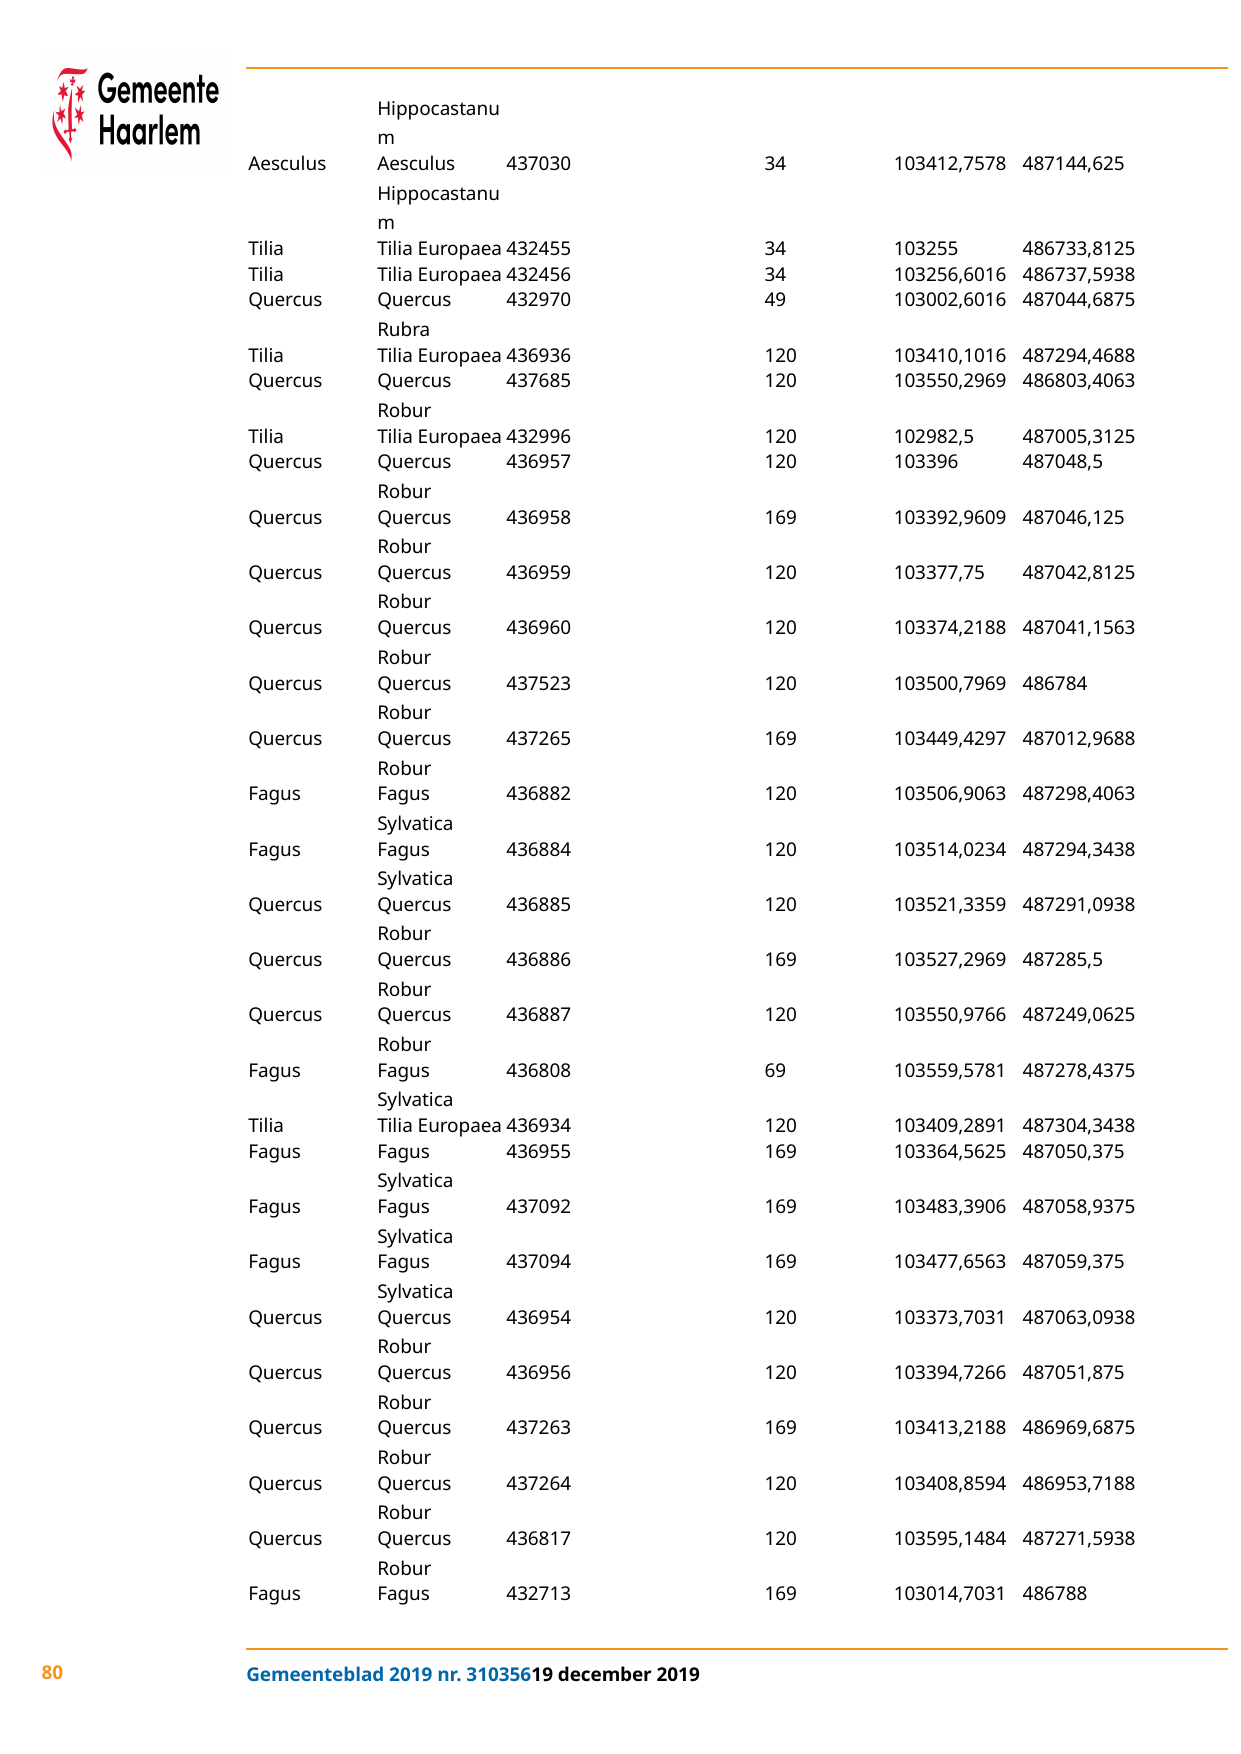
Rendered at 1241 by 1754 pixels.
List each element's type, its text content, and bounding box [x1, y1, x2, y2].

table_cell Fagus Sylvatica [377, 1193, 506, 1249]
table_cell Fagus [248, 836, 377, 891]
table_cell Quercus Robur [377, 559, 506, 614]
picture [41, 47, 231, 172]
table_cell Aesculus [248, 150, 377, 235]
table_cell 436882 [506, 780, 635, 836]
table_cell Quercus [248, 1525, 377, 1581]
table_cell Fagus Sylvatica [377, 1138, 506, 1193]
table_cell 103500,7969 [894, 670, 1022, 725]
table_cell 486969,6875 [1023, 1415, 1152, 1470]
table_cell 487048,5 [1023, 449, 1152, 504]
table_cell 486953,7188 [1023, 1470, 1152, 1525]
table_cell 436934 [506, 1112, 635, 1138]
table_cell 487144,625 [1023, 150, 1152, 235]
table_cell [635, 286, 764, 342]
table_cell Fagus [248, 1057, 377, 1112]
table_cell [635, 1470, 764, 1525]
table_cell Tilia [248, 423, 377, 448]
table_cell [635, 342, 764, 367]
table_cell 487294,3438 [1023, 836, 1152, 891]
table_cell [635, 261, 764, 286]
table_cell 49 [764, 286, 893, 342]
table_cell [635, 1138, 764, 1193]
table_cell 486737,5938 [1023, 261, 1152, 286]
table_cell 487063,0938 [1023, 1304, 1152, 1359]
table_cell [764, 95, 893, 150]
table_cell 486803,4063 [1023, 368, 1152, 423]
table_cell Fagus [248, 1138, 377, 1193]
table_cell 487304,3438 [1023, 1112, 1152, 1138]
table_cell 103449,4297 [894, 725, 1022, 780]
table_cell 103550,2969 [894, 368, 1022, 423]
table_cell [248, 95, 377, 150]
table_cell Quercus Robur [377, 449, 506, 504]
table_cell 437264 [506, 1470, 635, 1525]
table_cell 436885 [506, 891, 635, 946]
table_cell 102982,5 [894, 423, 1022, 448]
table_cell 436817 [506, 1525, 635, 1581]
table_cell Tilia [248, 261, 377, 286]
table_cell 487051,875 [1023, 1359, 1152, 1414]
table_cell Quercus [248, 1359, 377, 1414]
table_cell 437523 [506, 670, 635, 725]
table_cell 487278,4375 [1023, 1057, 1152, 1112]
table_cell 432996 [506, 423, 635, 448]
table_cell [635, 559, 764, 614]
table_cell 437030 [506, 150, 635, 235]
table_cell 120 [764, 1304, 893, 1359]
table_cell 486788 [1023, 1581, 1152, 1606]
table_cell 436958 [506, 504, 635, 559]
table_cell [635, 891, 764, 946]
table_cell 120 [764, 1002, 893, 1057]
table_cell Fagus [248, 1249, 377, 1304]
table_cell Quercus Robur [377, 946, 506, 1002]
table_cell 103377,75 [894, 559, 1022, 614]
table_cell 103392,9609 [894, 504, 1022, 559]
table_cell [635, 423, 764, 448]
table_cell 487298,4063 [1023, 780, 1152, 836]
table_cell 103394,7266 [894, 1359, 1022, 1414]
table_cell 432970 [506, 286, 635, 342]
table_cell Quercus [248, 1304, 377, 1359]
table_cell [635, 1525, 764, 1581]
table_cell 487050,375 [1023, 1138, 1152, 1193]
table_cell Quercus [248, 368, 377, 423]
table_cell 103410,1016 [894, 342, 1022, 367]
table_cell 437685 [506, 368, 635, 423]
table_cell 169 [764, 1581, 893, 1606]
table_cell Quercus [248, 615, 377, 670]
table_cell [635, 725, 764, 780]
table_cell 103550,9766 [894, 1002, 1022, 1057]
table_cell Quercus [248, 725, 377, 780]
table_cell 103409,2891 [894, 1112, 1022, 1138]
table_cell Fagus Sylvatica [377, 1057, 506, 1112]
table_cell 487294,4688 [1023, 342, 1152, 367]
table_cell 120 [764, 836, 893, 891]
table_cell Fagus [248, 780, 377, 836]
table_cell 120 [764, 368, 893, 423]
table_cell 487271,5938 [1023, 1525, 1152, 1581]
table_cell 437092 [506, 1193, 635, 1249]
table_cell 120 [764, 1470, 893, 1525]
table_cell 436957 [506, 449, 635, 504]
table_cell Tilia Europaea [377, 423, 506, 448]
table_cell 103373,7031 [894, 1304, 1022, 1359]
table_cell Quercus [248, 670, 377, 725]
table_cell [894, 95, 1022, 150]
table_cell Quercus Robur [377, 615, 506, 670]
table_cell 103002,6016 [894, 286, 1022, 342]
table_cell Quercus Robur [377, 504, 506, 559]
table_cell Tilia [248, 1112, 377, 1138]
table_cell Fagus [377, 1581, 506, 1606]
table_cell Quercus Robur [377, 670, 506, 725]
table_cell 487005,3125 [1023, 423, 1152, 448]
table_cell 487058,9375 [1023, 1193, 1152, 1249]
table_cell Tilia Europaea [377, 235, 506, 261]
table_cell 103374,2188 [894, 615, 1022, 670]
table_cell 103364,5625 [894, 1138, 1022, 1193]
table_cell 103506,9063 [894, 780, 1022, 836]
table_cell 437265 [506, 725, 635, 780]
table_cell 103521,3359 [894, 891, 1022, 946]
table_cell [635, 1581, 764, 1606]
table_cell Quercus Rubra [377, 286, 506, 342]
table_cell 432456 [506, 261, 635, 286]
table_cell Tilia Europaea [377, 261, 506, 286]
table_cell 120 [764, 615, 893, 670]
table_cell [635, 836, 764, 891]
table_cell Quercus Robur [377, 1304, 506, 1359]
table_cell 103527,2969 [894, 946, 1022, 1002]
table_cell 169 [764, 946, 893, 1002]
table_cell Quercus [248, 504, 377, 559]
table_cell 169 [764, 1193, 893, 1249]
table_cell Hippocastanum [377, 95, 506, 150]
table_cell 436959 [506, 559, 635, 614]
table_cell Fagus [248, 1581, 377, 1606]
table_cell Quercus [248, 1470, 377, 1525]
table_cell Quercus Robur [377, 891, 506, 946]
table_cell 103483,3906 [894, 1193, 1022, 1249]
table_cell 487059,375 [1023, 1249, 1152, 1304]
table_cell [1023, 95, 1152, 150]
table_cell [635, 1112, 764, 1138]
table_cell Tilia [248, 235, 377, 261]
table_cell 34 [764, 235, 893, 261]
table_cell 436887 [506, 1002, 635, 1057]
table_cell Quercus [248, 449, 377, 504]
table_cell [635, 1304, 764, 1359]
table_cell Quercus Robur [377, 368, 506, 423]
table_cell Quercus Robur [377, 1415, 506, 1470]
table_cell [635, 615, 764, 670]
table_cell Quercus Robur [377, 1002, 506, 1057]
table_cell 120 [764, 1359, 893, 1414]
table_cell 120 [764, 449, 893, 504]
table_cell 120 [764, 780, 893, 836]
table_cell Quercus [248, 1415, 377, 1470]
table_cell Fagus Sylvatica [377, 836, 506, 891]
table_cell 169 [764, 1415, 893, 1470]
table_cell 436884 [506, 836, 635, 891]
table_cell 34 [764, 150, 893, 235]
table_cell 34 [764, 261, 893, 286]
table_cell 103408,8594 [894, 1470, 1022, 1525]
table_cell 169 [764, 504, 893, 559]
table_cell 103256,6016 [894, 261, 1022, 286]
table_cell 120 [764, 1525, 893, 1581]
table_cell 169 [764, 1249, 893, 1304]
table_cell 432713 [506, 1581, 635, 1606]
table_cell [635, 1193, 764, 1249]
table_cell 169 [764, 1138, 893, 1193]
table_cell 103559,5781 [894, 1057, 1022, 1112]
table_cell 436808 [506, 1057, 635, 1112]
table_cell 436936 [506, 342, 635, 367]
table_cell [635, 150, 764, 235]
table_cell [635, 780, 764, 836]
table_cell [635, 449, 764, 504]
table_cell 437094 [506, 1249, 635, 1304]
table_cell [506, 95, 635, 150]
table_cell [635, 1359, 764, 1414]
table_cell 436954 [506, 1304, 635, 1359]
table_cell 437263 [506, 1415, 635, 1470]
table_cell 103514,0234 [894, 836, 1022, 891]
table_cell 436955 [506, 1138, 635, 1193]
table_cell 436956 [506, 1359, 635, 1414]
table_cell Quercus Robur [377, 1470, 506, 1525]
table_cell [635, 1002, 764, 1057]
table_cell [635, 235, 764, 261]
table_cell Quercus [248, 1002, 377, 1057]
table_cell Quercus [248, 286, 377, 342]
table_cell [635, 368, 764, 423]
table_cell Quercus Robur [377, 1525, 506, 1581]
table_cell 487041,1563 [1023, 615, 1152, 670]
table_cell 487042,8125 [1023, 559, 1152, 614]
table_cell 486784 [1023, 670, 1152, 725]
table_cell 120 [764, 670, 893, 725]
table_cell 486733,8125 [1023, 235, 1152, 261]
table_cell [635, 946, 764, 1002]
table_cell 103595,1484 [894, 1525, 1022, 1581]
table_cell [635, 504, 764, 559]
table_cell Quercus [248, 946, 377, 1002]
table_cell Quercus Robur [377, 725, 506, 780]
table_cell Aesculus Hippocastanum [377, 150, 506, 235]
table_cell 432455 [506, 235, 635, 261]
table_cell 487249,0625 [1023, 1002, 1152, 1057]
table_cell Quercus [248, 891, 377, 946]
table_cell 487285,5 [1023, 946, 1152, 1002]
table_cell 103396 [894, 449, 1022, 504]
table_cell [635, 95, 764, 150]
table_cell Tilia [248, 342, 377, 367]
table_cell [635, 1249, 764, 1304]
table_cell [635, 1057, 764, 1112]
table_cell 120 [764, 342, 893, 367]
table_cell Tilia Europaea [377, 1112, 506, 1138]
table_cell 487044,6875 [1023, 286, 1152, 342]
table_cell Tilia Europaea [377, 342, 506, 367]
table_cell 120 [764, 423, 893, 448]
table_cell 487046,125 [1023, 504, 1152, 559]
table_cell 487012,9688 [1023, 725, 1152, 780]
table_cell 436960 [506, 615, 635, 670]
table_cell [635, 670, 764, 725]
table_cell Fagus Sylvatica [377, 780, 506, 836]
table_cell 120 [764, 891, 893, 946]
table_cell Quercus [248, 559, 377, 614]
table_cell 120 [764, 1112, 893, 1138]
table_cell Quercus Robur [377, 1359, 506, 1414]
table_cell 103413,2188 [894, 1415, 1022, 1470]
table_cell 103014,7031 [894, 1581, 1022, 1606]
table_cell Fagus Sylvatica [377, 1249, 506, 1304]
table_cell Fagus [248, 1193, 377, 1249]
table_cell 103477,6563 [894, 1249, 1022, 1304]
table_cell 69 [764, 1057, 893, 1112]
table_cell 487291,0938 [1023, 891, 1152, 946]
table_cell 436886 [506, 946, 635, 1002]
table_cell 169 [764, 725, 893, 780]
table_cell [635, 1415, 764, 1470]
table_cell 120 [764, 559, 893, 614]
table_cell 103412,7578 [894, 150, 1022, 235]
table_cell 103255 [894, 235, 1022, 261]
